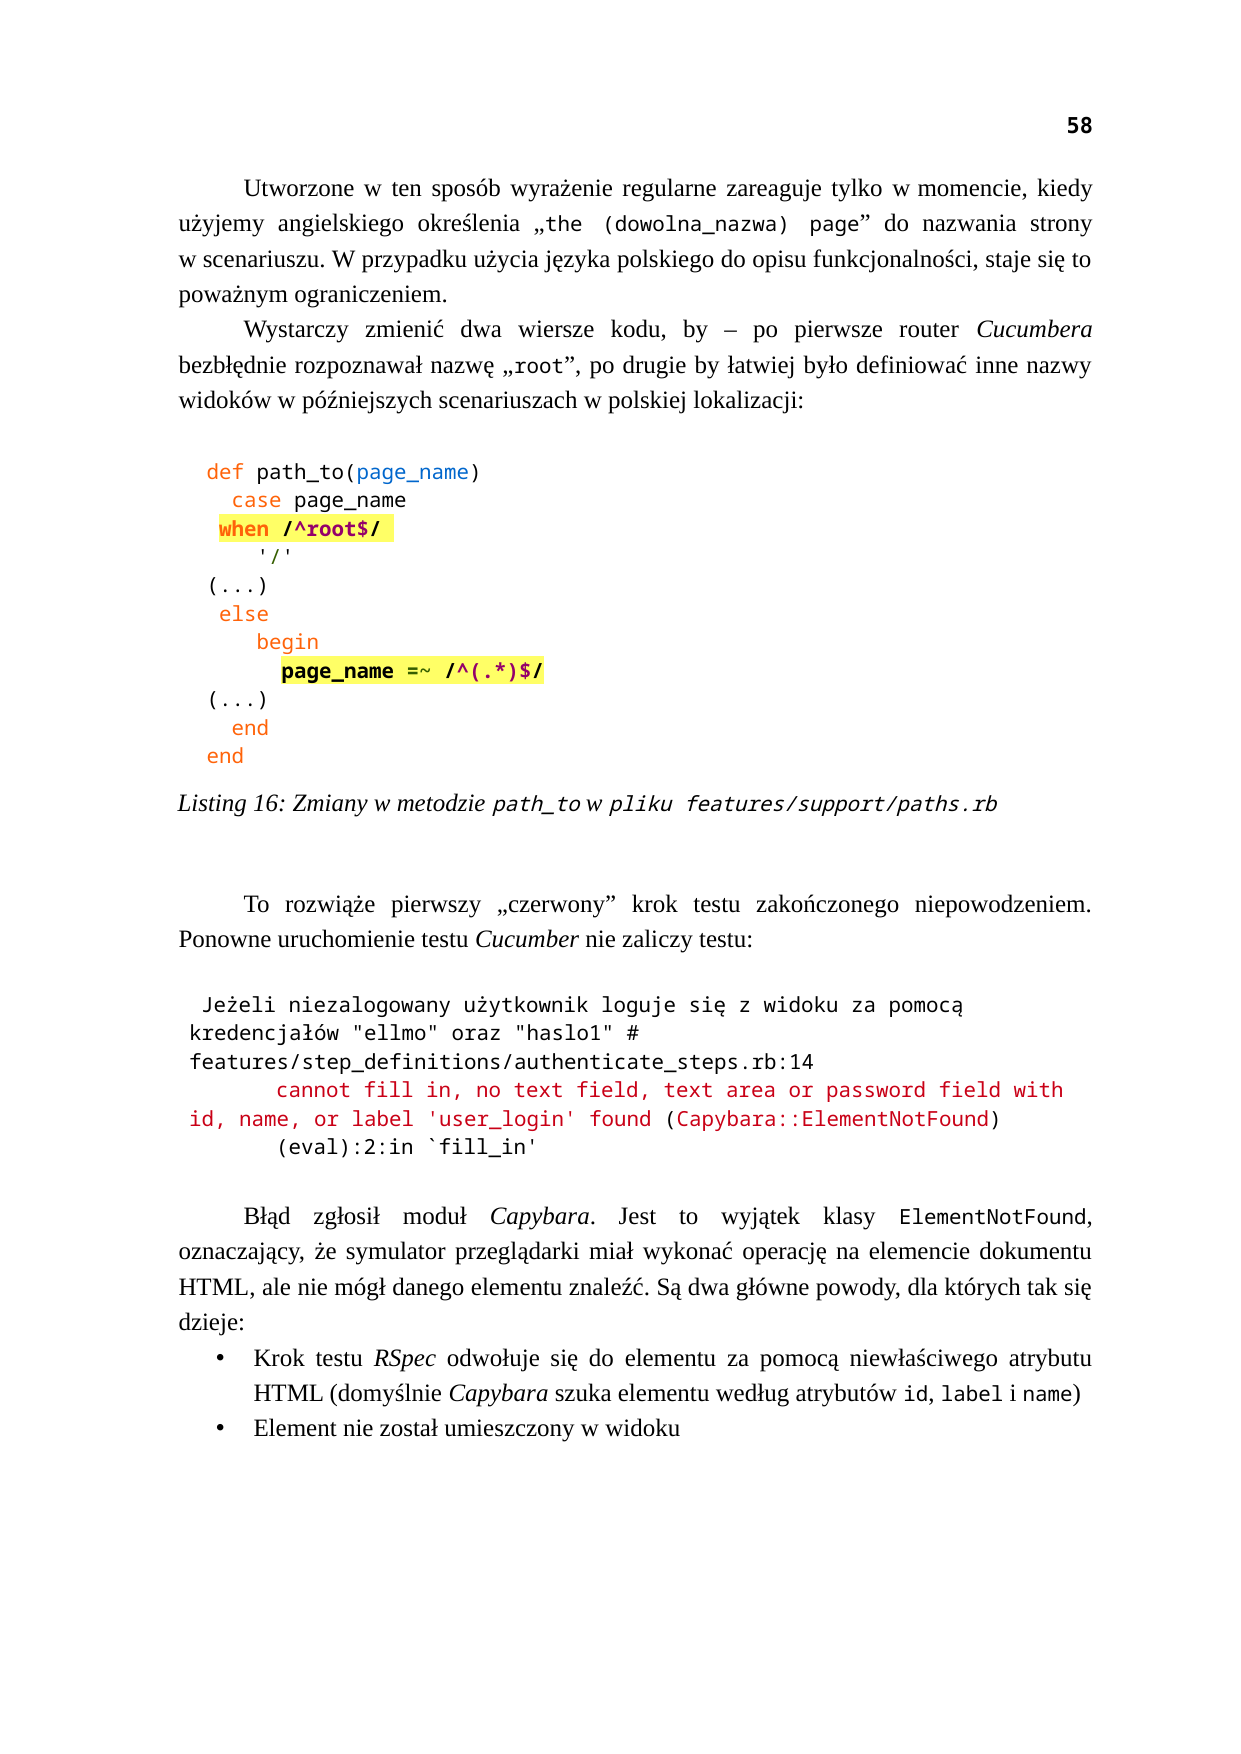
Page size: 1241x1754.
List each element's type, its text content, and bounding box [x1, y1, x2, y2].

text Błąd zgłosił moduł Capybara. Jest to wyjątek klasy ElementNotFound, oznaczający, że symulator przeglądarki miał wykonać operację na elemencie dokumentu HTML, ale nie mógł danego elementu znaleźć. Są dwa główne powody, dla których tak się dzieje: [178, 1196, 1093, 1338]
list Krok testu RSpec odwołuje się do elementu za pomocą niewłaściwego atrybutu HTML (domyślnie Capybara szuka elementu według atrybutów id, label i name) [216, 1338, 1093, 1408]
list Listing 16: Zmiany w metodzie path_to w pliku features/support/paths.rb [177, 788, 1093, 817]
text Wystarczy zmienić dwa wiersze kodu, by – po pierwsze router Cucumbera bezbłędnie rozpoznawał nazwę „root”, po drugie by łatwiej było definiować inne nazwy widoków w późniejszych scenariuszach w polskiej lokalizacji: [178, 309, 1093, 416]
table_header Jeżeli niezalogowany użytkownik loguje się z widoku za pomocą kredencjałów "ellmo" oraz "haslo1" # features/step_definitions/authenticate_steps.rb:14 cannot fill in, no text field, text area or password field with id, name, or label 'user_login' found (Capybara::ElementNotFound) (eval):2:in `fill_in' [177, 990, 1093, 1161]
table_header def path_to(page_name) case page_name when /^root$/ '/' (...) else begin page_name =~ /^(.*)$/ (...) end end [177, 451, 1093, 775]
text To rozwiąże pierwszy „czerwony” krok testu zakończonego niepowodzeniem. Ponowne uruchomienie testu Cucumber nie zaliczy testu: [178, 884, 1093, 954]
list Element nie został umieszczony w widoku [216, 1408, 1093, 1444]
text Utworzone w ten sposób wyrażenie regularne zareaguje tylko w momencie, kiedy użyjemy angielskiego określenia „the (dowolna_nazwa) page” do nazwania strony w scenariuszu. W przypadku użycia języka polskiego do opisu funkcjonalności, staje się to poważnym ograniczeniem. [178, 168, 1093, 309]
